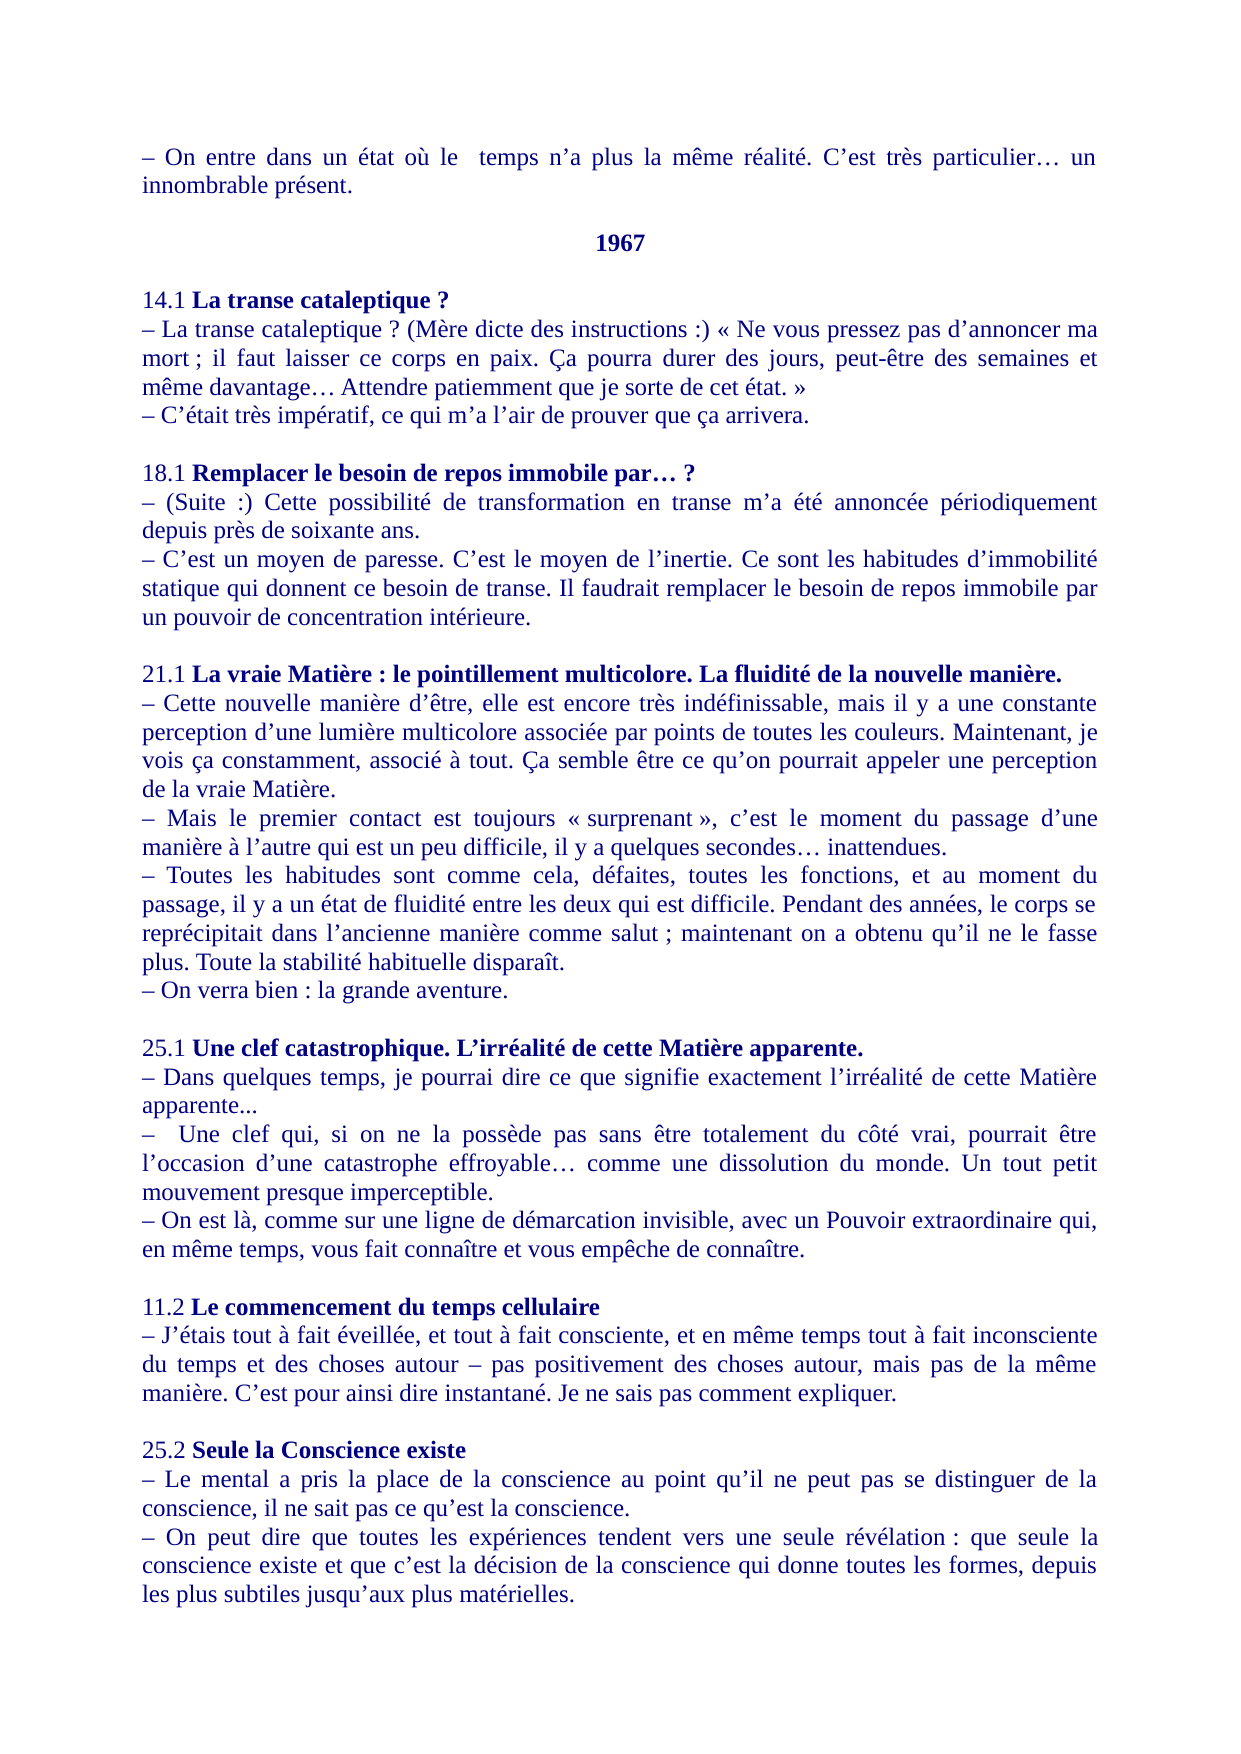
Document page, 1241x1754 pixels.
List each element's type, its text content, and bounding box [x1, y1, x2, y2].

text – Cette nouvelle manière d’être, elle est encore très indéfinissable, mais il y a une constante perception d’une lumière multicolore associée par points de toutes les couleurs. Maintenant, je vois ça constamment, associé à tout. Ça semble être ce qu’on pourrait appeler une perception de la vraie Matière. [142, 688, 1098, 803]
text 21.1 La vraie Matière : le pointillement multicolore. La fluidité de la nouvelle manière. [142, 659, 1098, 688]
text – Le mental a pris la place de la conscience au point qu’il ne peut pas se distinguer de la conscience, il ne sait pas ce qu’est la conscience. [142, 1464, 1098, 1522]
text – On est là, comme sur une ligne de démarcation invisible, avec un Pouvoir extraordinaire qui, en même temps, vous fait connaître et vous empêche de connaître. [142, 1206, 1098, 1263]
text 11.2 Le commencement du temps cellulaire [142, 1292, 1098, 1321]
text 1967 [142, 228, 1098, 257]
text 25.2 Seule la Conscience existe [142, 1436, 1098, 1464]
text 18.1 Remplacer le besoin de repos immobile par… ? [142, 458, 1098, 487]
text 25.1 Une clef catastrophique. L’irréalité de cette Matière apparente. [142, 1033, 1098, 1062]
text – C’était très impératif, ce qui m’a l’air de prouver que ça arrivera. [142, 401, 1098, 429]
text – (Suite :) Cette possibilité de transformation en transe m’a été annoncée périodiquement depuis près de soixante ans. [142, 487, 1098, 544]
text – Mais le premier contact est toujours « surprenant », c’est le moment du passage d’une manière à l’autre qui est un peu difficile, il y a quelques secondes… inattendues. [142, 803, 1098, 861]
text – On verra bien : la grande aventure. [142, 976, 1098, 1004]
text – La transe cataleptique ? (Mère dicte des instructions :) « Ne vous pressez pas d’annoncer ma mort ; il faut laisser ce corps en paix. Ça pourra durer des jours, peut-être des semaines et même davantage… Attendre patiemment que je sorte de cet état. » [142, 314, 1098, 401]
text 14.1 La transe cataleptique ? [142, 286, 1098, 314]
text – Toutes les habitudes sont comme cela, défaites, toutes les fonctions, et au moment du passage, il y a un état de fluidité entre les deux qui est difficile. Pendant des années, le corps se reprécipitait dans l’ancienne manière comme salut ; maintenant on a obtenu qu’il ne le fasse plus. Toute la stabilité habituelle disparaît. [142, 861, 1098, 976]
text – C’est un moyen de paresse. C’est le moyen de l’inertie. Ce sont les habitudes d’immobilité statique qui donnent ce besoin de transe. Il faudrait remplacer le besoin de repos immobile par un pouvoir de concentration intérieure. [142, 544, 1098, 631]
text – J’étais tout à fait éveillée, et tout à fait consciente, et en même temps tout à fait inconsciente du temps et des choses autour – pas positivement des choses autour, mais pas de la même manière. C’est pour ainsi dire instantané. Je ne sais pas comment expliquer. [142, 1321, 1098, 1407]
text – Dans quelques temps, je pourrai dire ce que signifie exactement l’irréalité de cette Matière apparente... [142, 1062, 1098, 1119]
text – Une clef qui, si on ne la possède pas sans être totalement du côté vrai, pourrait être l’occasion d’une catastrophe effroyable… comme une dissolution du monde. Un tout petit mouvement presque imperceptible. [142, 1119, 1098, 1206]
text – On peut dire que toutes les expériences tendent vers une seule révélation : que seule la conscience existe et que c’est la décision de la conscience qui donne toutes les formes, depuis les plus subtiles jusqu’aux plus matérielles. [142, 1522, 1098, 1608]
text – On entre dans un état où le temps n’a plus la même réalité. C’est très particulier… un innombrable présent. [142, 142, 1098, 199]
